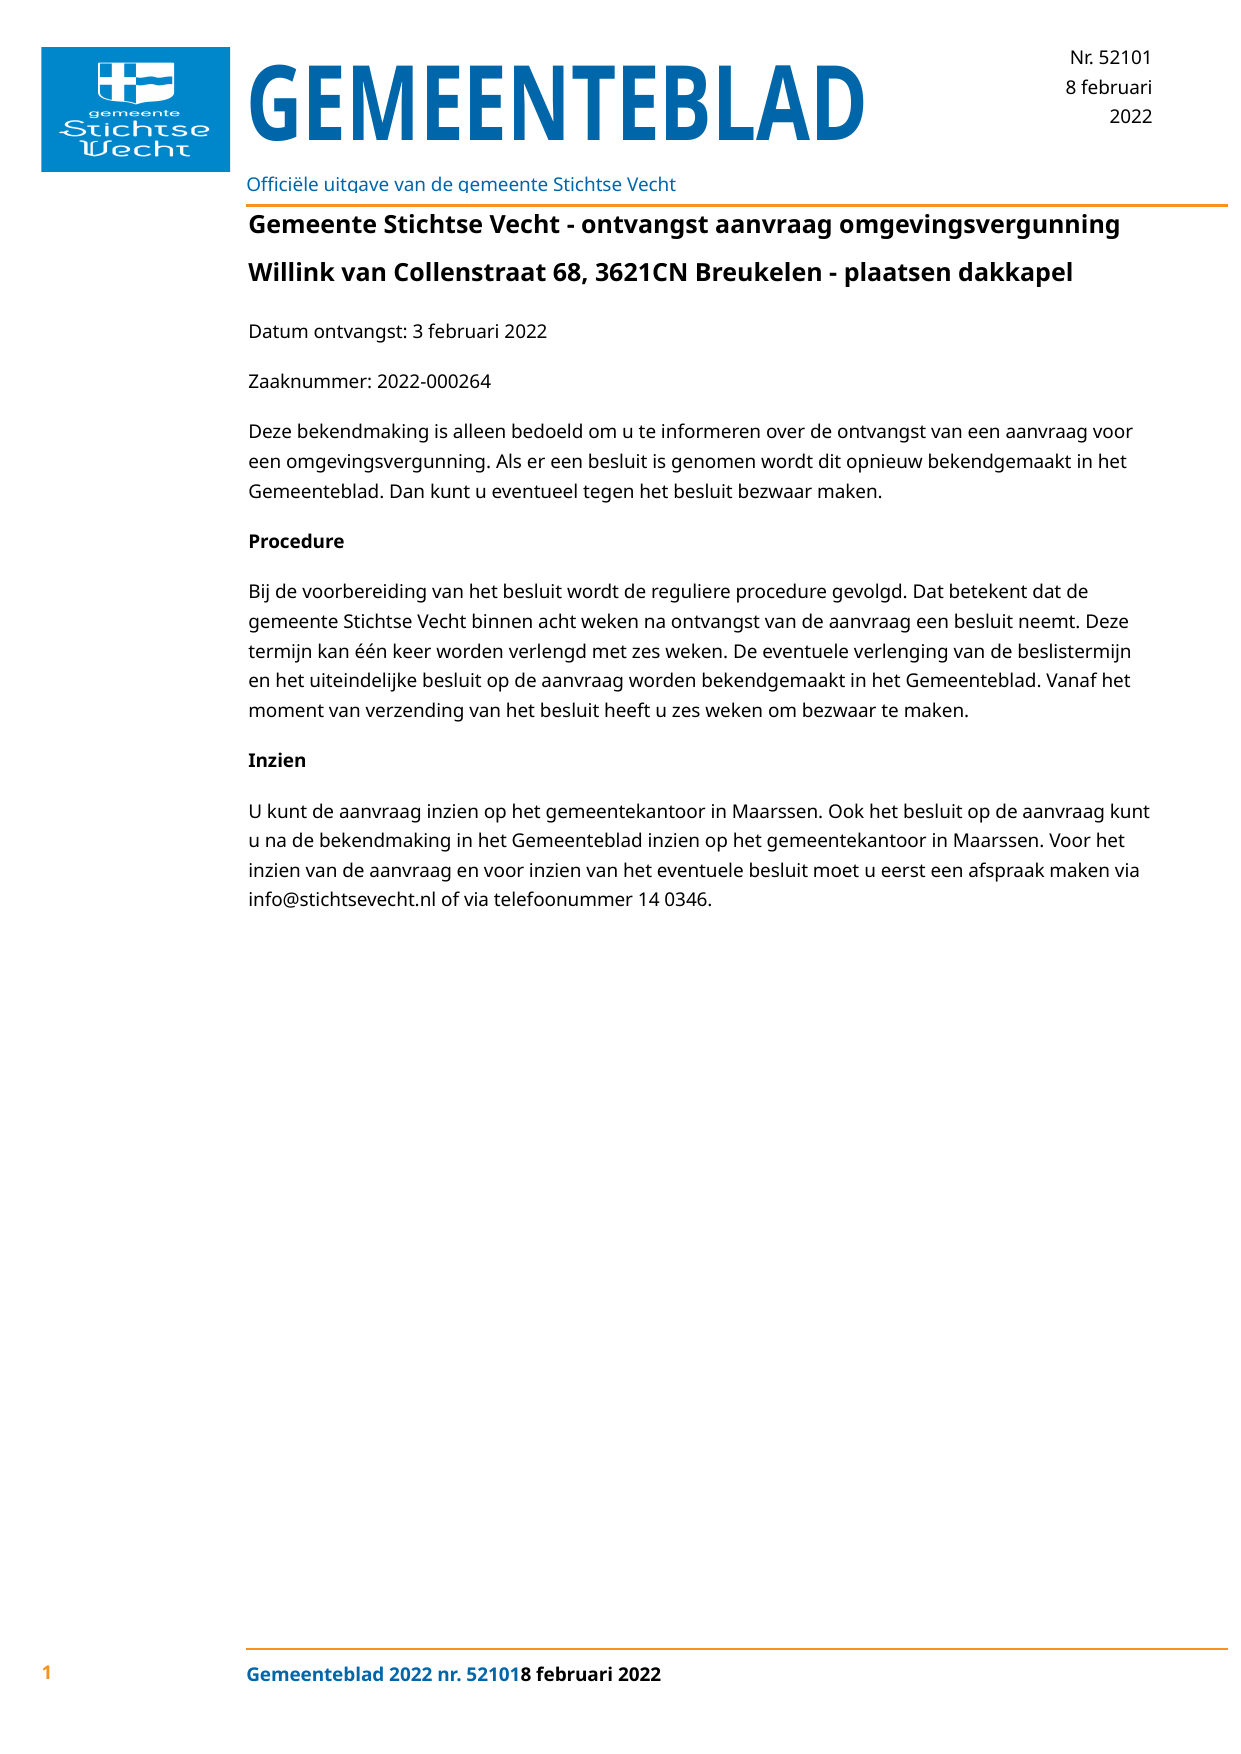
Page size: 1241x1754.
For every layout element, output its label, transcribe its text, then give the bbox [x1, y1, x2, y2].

text Procedure [248, 528, 1152, 554]
text Inzien [248, 747, 1152, 773]
text Datum ontvangst: 3 februari 2022 [248, 318, 1152, 344]
picture [137, 63, 174, 103]
picture [99, 63, 135, 101]
text Zaaknummer: 2022-000264 [248, 368, 1152, 394]
text Bij de voorbereiding van het besluit wordt de reguliere procedure gevolgd. Dat betekent dat de gemeente Stichtse Vecht binnen acht weken na ontvangst van de aanvraag een besluit neemt. Deze termijn kan één keer worden verlengd met zes weken. De eventuele verlenging van de beslistermijn en het uiteindelijke besluit op de aanvraag worden bekendgemaakt in het Gemeenteblad. Vanaf het moment van verzending van het besluit heeft u zes weken om bezwaar te maken. [248, 579, 1152, 723]
text Deze bekendmaking is alleen bedoeld om u te informeren over de ontvangst van een aanvraag voor een omgevingsvergunning. Als er een besluit is genomen wordt dit opnieuw bekendgemaakt in het Gemeenteblad. Dan kunt u eventueel tegen het besluit bezwaar maken. [248, 419, 1152, 504]
text U kunt de aanvraag inzien op het gemeentekantoor in Maarssen. Ook het besluit op de aanvraag kunt u na de bekendmaking in het Gemeenteblad inzien op het gemeentekantoor in Maarssen. Voor het inzien van de aanvraag en voor inzien van het eventuele besluit moet u eerst een afspraak maken via info@stichtsevecht.nl of via telefoonummer 14 0346. [248, 798, 1152, 912]
text Gemeente Stichtse Vecht - ontvangst aanvraag omgevingsvergunning Willink van Collenstraat 68, 3621CN Breukelen - plaatsen dakkapel [248, 207, 1152, 288]
